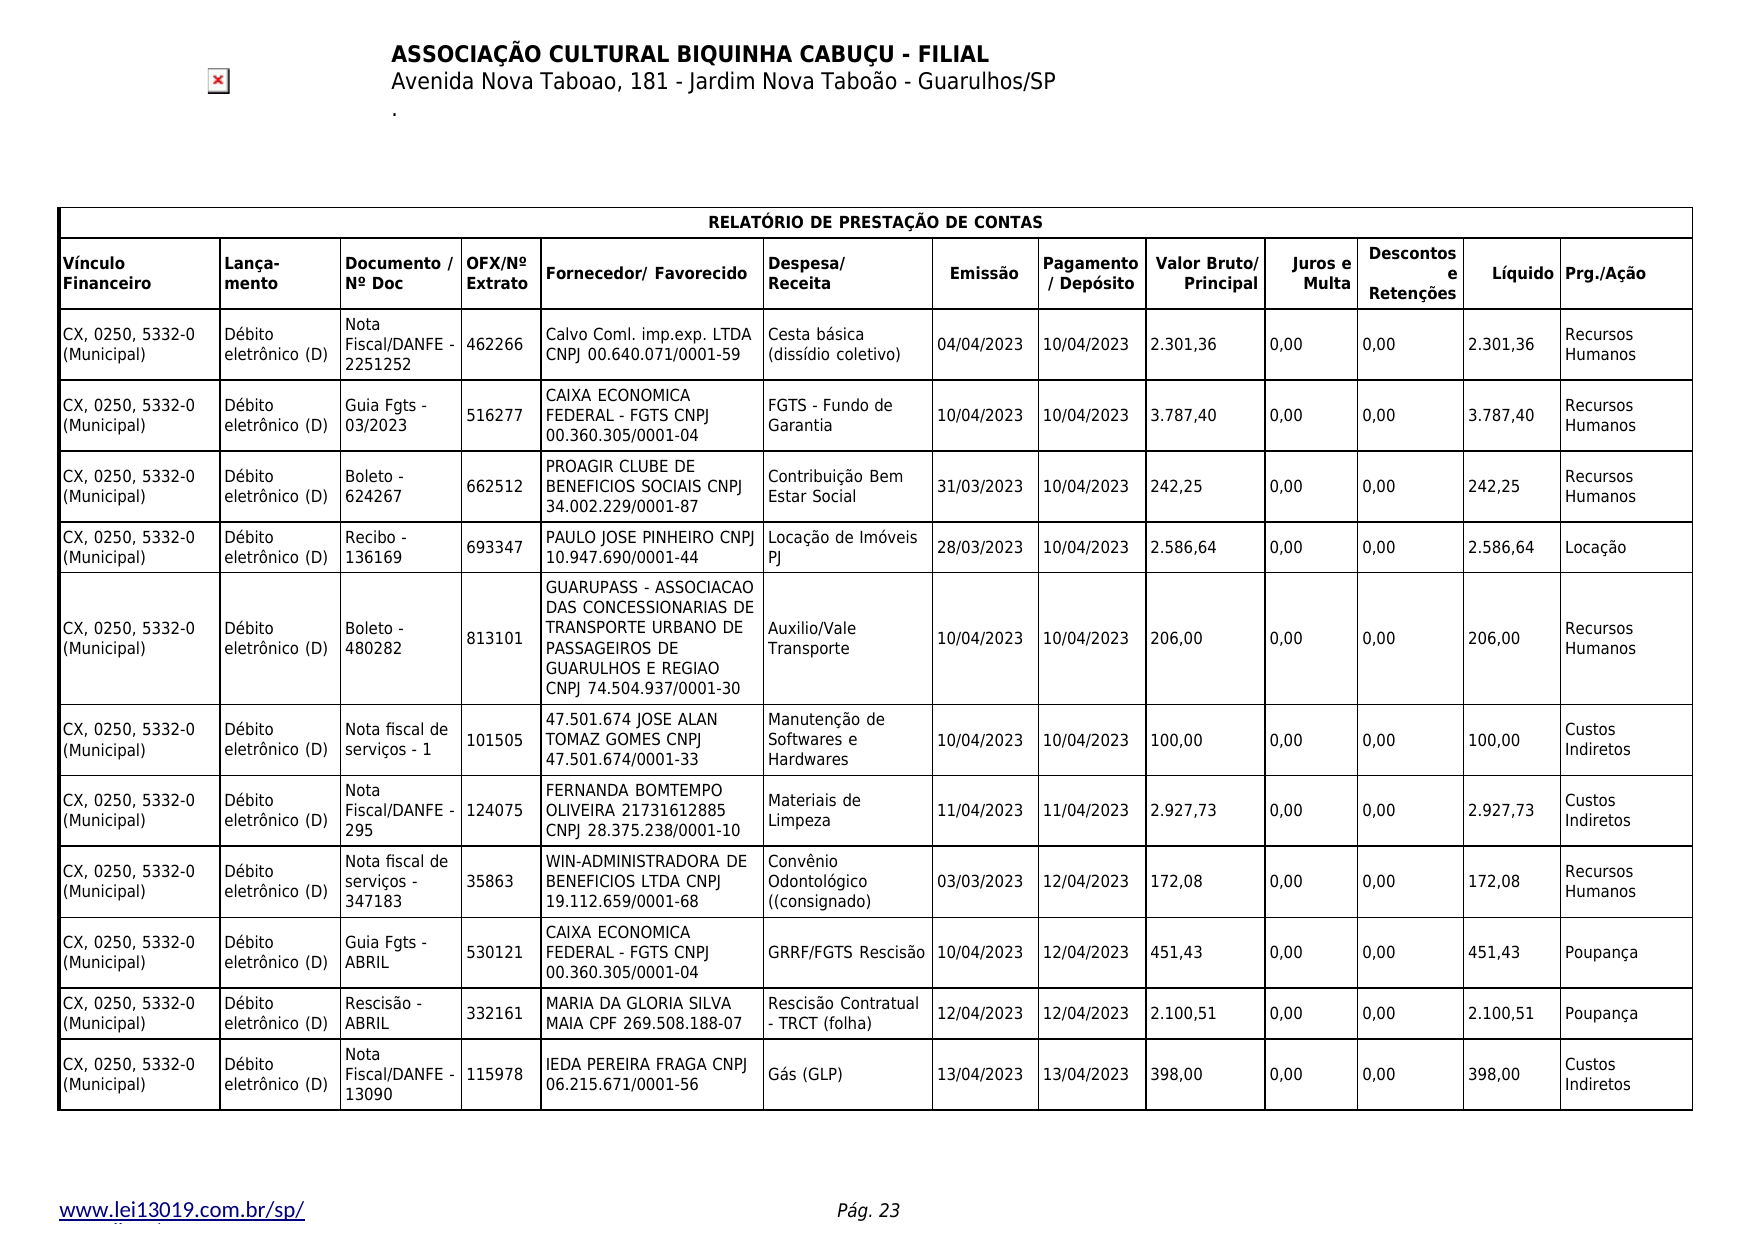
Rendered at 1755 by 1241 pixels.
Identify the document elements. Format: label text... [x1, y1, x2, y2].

table_cell 10/04/2023 [1039, 310, 1145, 379]
table_cell Auxilio/Vale Transporte [764, 573, 932, 703]
table_cell 398,00 [1464, 1040, 1560, 1109]
table_cell 172,08 [1464, 847, 1560, 916]
table_cell Débito eletrônico (D) [221, 310, 340, 379]
table_cell CAIXA ECONOMICA FEDERAL - FGTS CNPJ 00.360.305/0001-04 [542, 381, 763, 450]
table_cell Nota Fiscal/DANFE - 13090 [341, 1040, 461, 1109]
table_cell Manutenção de Softwares e Hardwares [764, 705, 932, 774]
table_cell CX, 0250, 5332-0 (Municipal) [61, 381, 219, 450]
table_cell CX, 0250, 5332-0 (Municipal) [61, 918, 219, 987]
table_cell 0,00 [1266, 452, 1357, 521]
table_cell 31/03/2023 [933, 452, 1038, 521]
table_cell Custos Indiretos [1561, 1040, 1692, 1109]
table_cell Gás (GLP) [764, 1040, 932, 1109]
table_cell 0,00 [1358, 310, 1463, 379]
table_cell 47.501.674 JOSE ALAN TOMAZ GOMES CNPJ 47.501.674/0001-33 [542, 705, 763, 774]
table_cell Rescisão Contratual - TRCT (folha) [764, 989, 932, 1038]
table_cell Vínculo Financeiro [61, 239, 219, 308]
table_cell Débito eletrônico (D) [221, 523, 340, 572]
table_cell 451,43 [1147, 918, 1264, 987]
table_cell 0,00 [1358, 776, 1463, 845]
table_cell 0,00 [1266, 573, 1357, 703]
table_cell Custos Indiretos [1561, 705, 1692, 774]
table_cell Prg./Ação [1561, 239, 1692, 308]
table_cell Fornecedor/ Favorecido [542, 239, 763, 308]
table_cell 2.586,64 [1147, 523, 1264, 572]
table_cell 172,08 [1147, 847, 1264, 916]
table_cell 11/04/2023 [933, 776, 1038, 845]
table_cell 13/04/2023 [933, 1040, 1038, 1109]
table_cell Locação de Imóveis PJ [764, 523, 932, 572]
table_cell CX, 0250, 5332-0 (Municipal) [61, 452, 219, 521]
table_cell Lança- mento [221, 239, 340, 308]
table_cell Poupança [1561, 989, 1692, 1038]
table_cell Nota ﬁscal de serviços - 1 [341, 705, 461, 774]
table_cell 12/04/2023 [1039, 918, 1145, 987]
table_cell 124075 [462, 776, 540, 845]
table_cell Juros e Multa [1266, 239, 1357, 308]
table_cell 101505 [462, 705, 540, 774]
table_cell 0,00 [1266, 989, 1357, 1038]
table_cell 0,00 [1266, 705, 1357, 774]
table_cell 10/04/2023 [1039, 523, 1145, 572]
table_cell 0,00 [1358, 573, 1463, 703]
table_cell 04/04/2023 [933, 310, 1038, 379]
table_cell 398,00 [1147, 1040, 1264, 1109]
table_cell CAIXA ECONOMICA FEDERAL - FGTS CNPJ 00.360.305/0001-04 [542, 918, 763, 987]
table_cell CX, 0250, 5332-0 (Municipal) [61, 705, 219, 774]
table_cell 516277 [462, 381, 540, 450]
table_cell Convênio Odontológico ((consignado) [764, 847, 932, 916]
table_cell PAULO JOSE PINHEIRO CNPJ 10.947.690/0001-44 [542, 523, 763, 572]
table_cell 0,00 [1266, 523, 1357, 572]
table_cell 0,00 [1358, 1040, 1463, 1109]
table_cell MARIA DA GLORIA SILVA MAIA CPF 269.508.188-07 [542, 989, 763, 1038]
table_cell Recursos Humanos [1561, 310, 1692, 379]
table_cell 28/03/2023 [933, 523, 1038, 572]
table_cell 12/04/2023 [1039, 989, 1145, 1038]
table_cell IEDA PEREIRA FRAGA CNPJ 06.215.671/0001-56 [542, 1040, 763, 1109]
table_cell 10/04/2023 [1039, 452, 1145, 521]
table_cell Despesa/ Receita [764, 239, 932, 308]
table_cell Débito eletrônico (D) [221, 918, 340, 987]
table_cell 100,00 [1464, 705, 1560, 774]
table_cell Recursos Humanos [1561, 381, 1692, 450]
table_cell 530121 [462, 918, 540, 987]
table_cell Débito eletrônico (D) [221, 847, 340, 916]
table_cell Custos Indiretos [1561, 776, 1692, 845]
table_cell Débito eletrônico (D) [221, 573, 340, 703]
table_cell Débito eletrônico (D) [221, 705, 340, 774]
table_cell Poupança [1561, 918, 1692, 987]
table_cell 10/04/2023 [933, 705, 1038, 774]
table_cell 206,00 [1464, 573, 1560, 703]
table_cell FERNANDA BOMTEMPO OLIVEIRA 21731612885 CNPJ 28.375.238/0001-10 [542, 776, 763, 845]
table_cell 206,00 [1147, 573, 1264, 703]
table_cell Emissão [933, 239, 1038, 308]
table_cell 2.100,51 [1147, 989, 1264, 1038]
table_cell 12/04/2023 [933, 989, 1038, 1038]
table_cell WIN-ADMINISTRADORA DE BENEFICIOS LTDA CNPJ 19.112.659/0001-68 [542, 847, 763, 916]
table_cell CX, 0250, 5332-0 (Municipal) [61, 989, 219, 1038]
table_cell 2.301,36 [1464, 310, 1560, 379]
table_cell Guia Fgts - ABRIL [341, 918, 461, 987]
table_cell CX, 0250, 5332-0 (Municipal) [61, 847, 219, 916]
table_cell Documento / Nº Doc [341, 239, 461, 308]
table_cell 242,25 [1464, 452, 1560, 521]
table_cell 2.927,73 [1464, 776, 1560, 845]
table_cell 0,00 [1358, 381, 1463, 450]
table_cell CX, 0250, 5332-0 (Municipal) [61, 310, 219, 379]
table_cell Materiais de Limpeza [764, 776, 932, 845]
table_cell Boleto - 624267 [341, 452, 461, 521]
table_cell 03/03/2023 [933, 847, 1038, 916]
table_cell 693347 [462, 523, 540, 572]
table_cell 0,00 [1358, 452, 1463, 521]
table_cell 10/04/2023 [1039, 705, 1145, 774]
table_cell Recursos Humanos [1561, 847, 1692, 916]
table_cell Guia Fgts - 03/2023 [341, 381, 461, 450]
table_cell 13/04/2023 [1039, 1040, 1145, 1109]
table_cell 0,00 [1358, 989, 1463, 1038]
table_cell Cesta básica (dissídio coletivo) [764, 310, 932, 379]
table_cell Nota ﬁscal de serviços - 347183 [341, 847, 461, 916]
table_cell 0,00 [1266, 776, 1357, 845]
table_cell 242,25 [1147, 452, 1264, 521]
table_cell 10/04/2023 [1039, 573, 1145, 703]
table_cell 0,00 [1266, 1040, 1357, 1109]
table_header RELATÓRIO DE PRESTAÇÃO DE CONTAS [61, 208, 1692, 237]
table_cell FGTS - Fundo de Garantia [764, 381, 932, 450]
table_cell 462266 [462, 310, 540, 379]
table_cell 0,00 [1266, 310, 1357, 379]
table_cell Débito eletrônico (D) [221, 776, 340, 845]
table_cell 12/04/2023 [1039, 847, 1145, 916]
table_cell OFX/Nº Extrato [462, 239, 540, 308]
table_cell CX, 0250, 5332-0 (Municipal) [61, 776, 219, 845]
table_cell Boleto - 480282 [341, 573, 461, 703]
table_cell Descontos e Retenções [1358, 239, 1463, 308]
table_cell 10/04/2023 [933, 573, 1038, 703]
table_cell 100,00 [1147, 705, 1264, 774]
table_cell Nota Fiscal/DANFE - 2251252 [341, 310, 461, 379]
table_cell 2.586,64 [1464, 523, 1560, 572]
table_cell Recursos Humanos [1561, 573, 1692, 703]
table_cell 10/04/2023 [933, 918, 1038, 987]
table_cell 0,00 [1358, 847, 1463, 916]
table_cell 662512 [462, 452, 540, 521]
table_cell Líquido [1464, 239, 1560, 308]
table_cell GRRF/FGTS Rescisão [764, 918, 932, 987]
table_cell Contribuição Bem Estar Social [764, 452, 932, 521]
table_cell Nota Fiscal/DANFE - 295 [341, 776, 461, 845]
table_cell 3.787,40 [1464, 381, 1560, 450]
table_cell 3.787,40 [1147, 381, 1264, 450]
table_cell 2.927,73 [1147, 776, 1264, 845]
table_cell Pagamento / Depósito [1039, 239, 1145, 308]
table_cell 115978 [462, 1040, 540, 1109]
table_cell CX, 0250, 5332-0 (Municipal) [61, 1040, 219, 1109]
table_cell Locação [1561, 523, 1692, 572]
table_cell 35863 [462, 847, 540, 916]
table_cell 0,00 [1266, 381, 1357, 450]
table_cell Rescisão - ABRIL [341, 989, 461, 1038]
table_cell 332161 [462, 989, 540, 1038]
table_cell 0,00 [1358, 523, 1463, 572]
table_cell Recursos Humanos [1561, 452, 1692, 521]
table_cell 2.301,36 [1147, 310, 1264, 379]
table_cell Débito eletrônico (D) [221, 1040, 340, 1109]
table_cell 0,00 [1266, 918, 1357, 987]
table_cell Débito eletrônico (D) [221, 452, 340, 521]
table_cell Recibo - 136169 [341, 523, 461, 572]
table_cell Valor Bruto/ Principal [1147, 239, 1264, 308]
table_cell 813101 [462, 573, 540, 703]
table_cell 2.100,51 [1464, 989, 1560, 1038]
table_cell 451,43 [1464, 918, 1560, 987]
table_cell Débito eletrônico (D) [221, 989, 340, 1038]
table_cell GUARUPASS - ASSOCIACAO DAS CONCESSIONARIAS DE TRANSPORTE URBANO DE PASSAGEIROS DE GUARULHOS E REGIAO CNPJ 74.504.937/0001-30 [542, 573, 763, 703]
table_cell CX, 0250, 5332-0 (Municipal) [61, 573, 219, 703]
table_cell Débito eletrônico (D) [221, 381, 340, 450]
table_cell 11/04/2023 [1039, 776, 1145, 845]
table_cell 0,00 [1358, 918, 1463, 987]
table_cell 10/04/2023 [933, 381, 1038, 450]
table_cell 0,00 [1358, 705, 1463, 774]
table_cell 0,00 [1266, 847, 1357, 916]
table_cell CX, 0250, 5332-0 (Municipal) [61, 523, 219, 572]
table_cell Calvo Coml. imp.exp. LTDA CNPJ 00.640.071/0001-59 [542, 310, 763, 379]
table_cell PROAGIR CLUBE DE BENEFICIOS SOCIAIS CNPJ 34.002.229/0001-87 [542, 452, 763, 521]
table_cell 10/04/2023 [1039, 381, 1145, 450]
